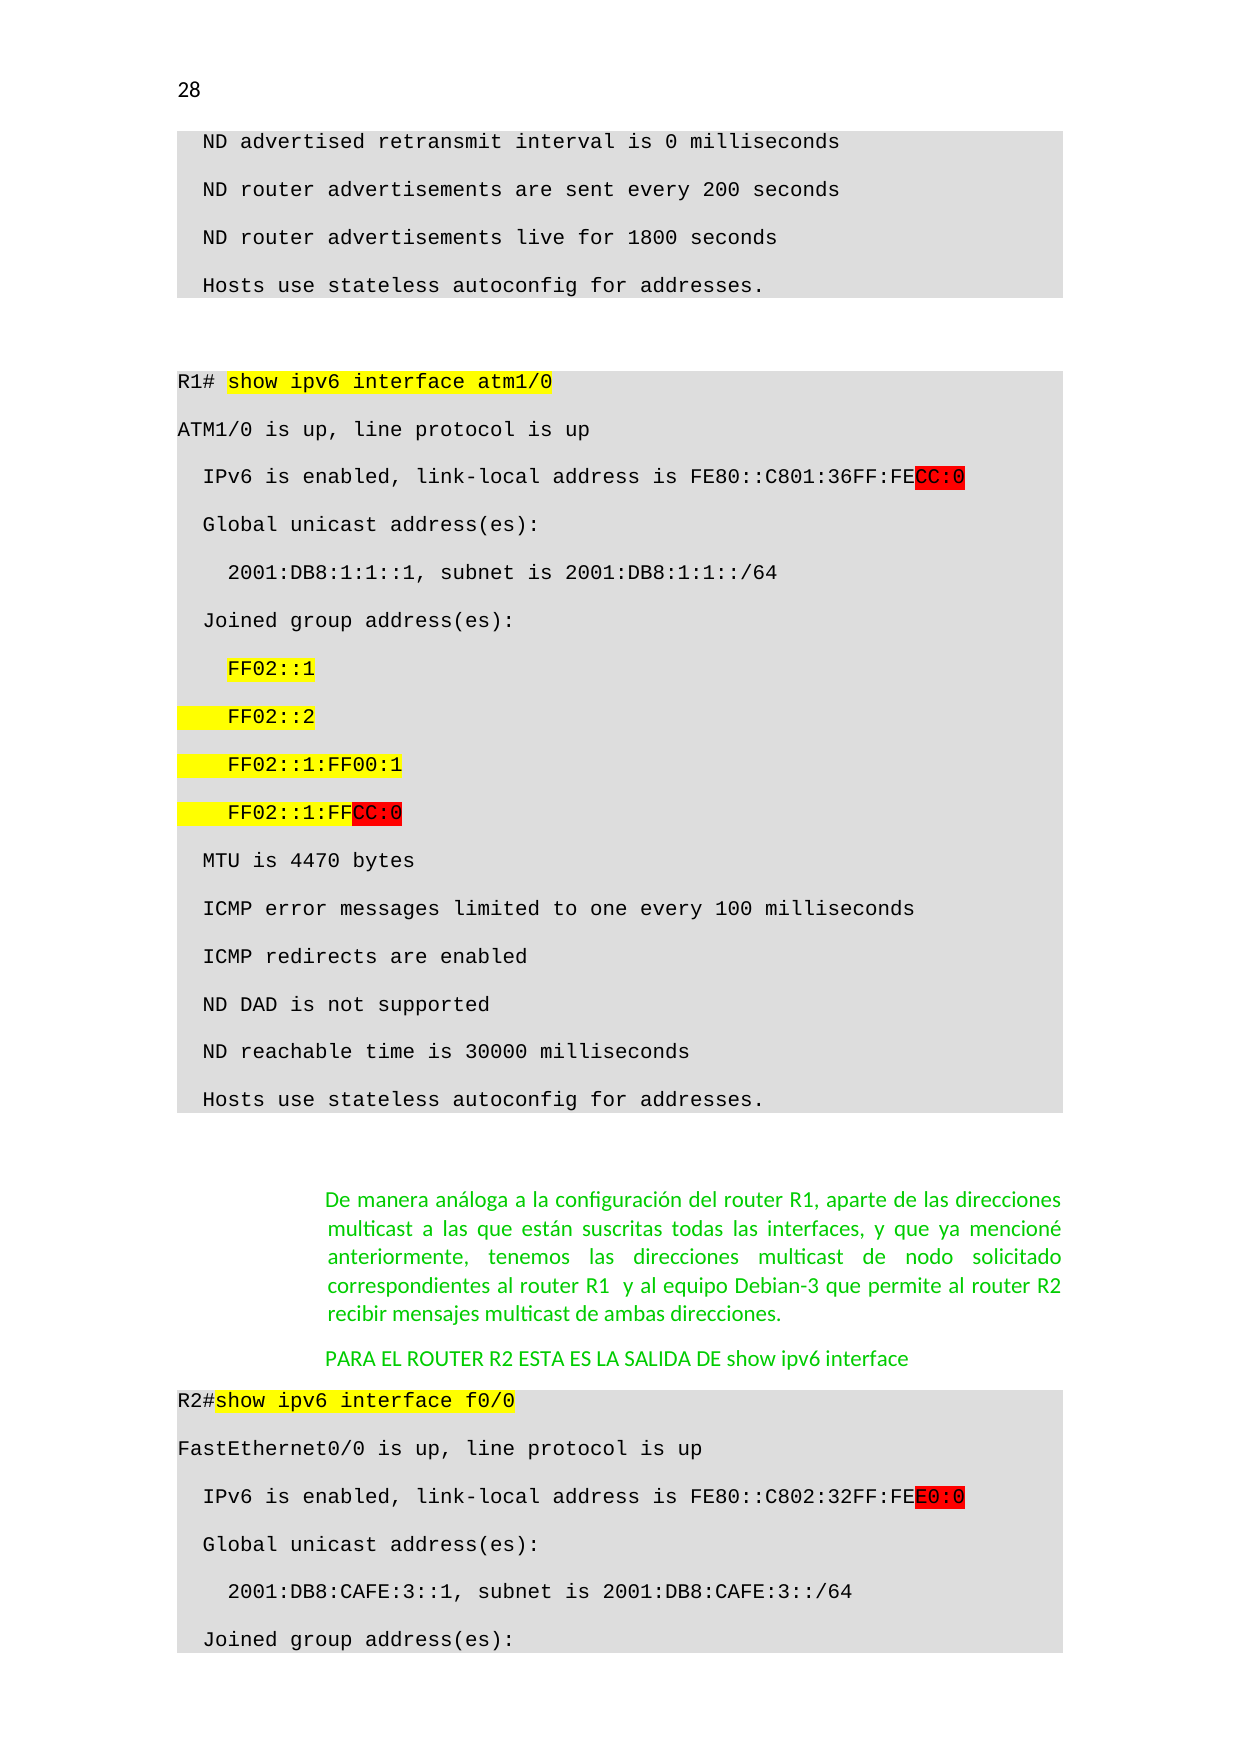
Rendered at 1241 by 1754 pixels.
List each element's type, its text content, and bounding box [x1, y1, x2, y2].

text ICMP redirects are enabled [177, 946, 1063, 969]
text Joined group address(es): [177, 610, 1063, 634]
text ATM1/0 is up, line protocol is up [177, 418, 1063, 442]
text ND router advertisements are sent every 200 seconds [177, 179, 1063, 203]
list PARA EL ROUTER R2 ESTA ES LA SALIDA DE show ipv6 interface [325, 1344, 1063, 1373]
text Hosts use stateless autoconfig for addresses. [177, 1089, 1063, 1113]
text FF02::1:FFCC:0 [177, 802, 1063, 826]
text R2#show ipv6 interface f0/0 [177, 1390, 1063, 1413]
text ND router advertisements live for 1800 seconds [177, 227, 1063, 251]
text ND advertised retransmit interval is 0 milliseconds [177, 131, 1063, 155]
text IPv6 is enabled, link-local address is FE80::C802:32FF:FEE0:0 [177, 1486, 1063, 1509]
text 2001:DB8:CAFE:3::1, subnet is 2001:DB8:CAFE:3::/64 [177, 1581, 1063, 1605]
text R1# show ipv6 interface atm1/0 [177, 371, 1063, 394]
text IPv6 is enabled, link-local address is FE80::C801:36FF:FECC:0 [177, 466, 1063, 490]
text FastEthernet0/0 is up, line protocol is up [177, 1438, 1063, 1461]
text FF02::1 [177, 658, 1063, 682]
text FF02::2 [177, 706, 1063, 730]
text Global unicast address(es): [177, 514, 1063, 538]
text 2001:DB8:1:1::1, subnet is 2001:DB8:1:1::/64 [177, 562, 1063, 586]
text Global unicast address(es): [177, 1533, 1063, 1557]
text ND reachable time is 30000 milliseconds [177, 1041, 1063, 1065]
text ND DAD is not supported [177, 993, 1063, 1017]
text Joined group address(es): [177, 1629, 1063, 1653]
text ICMP error messages limited to one every 100 milliseconds [177, 898, 1063, 921]
text MTU is 4470 bytes [177, 850, 1063, 873]
text Hosts use stateless autoconfig for addresses. [177, 275, 1063, 298]
list De manera análoga a la configuración del router R1, aparte de las direcciones multicast a las que están suscritas todas las interfaces, y que ya mencioné anteriormente, tenemos las direcciones multicast de nodo solicitado correspondientes al router R1 y al equipo Debian-3 que permite al router R2 recibir mensajes multicast de ambas direcciones. [325, 1185, 1063, 1327]
text FF02::1:FF00:1 [177, 754, 1063, 778]
